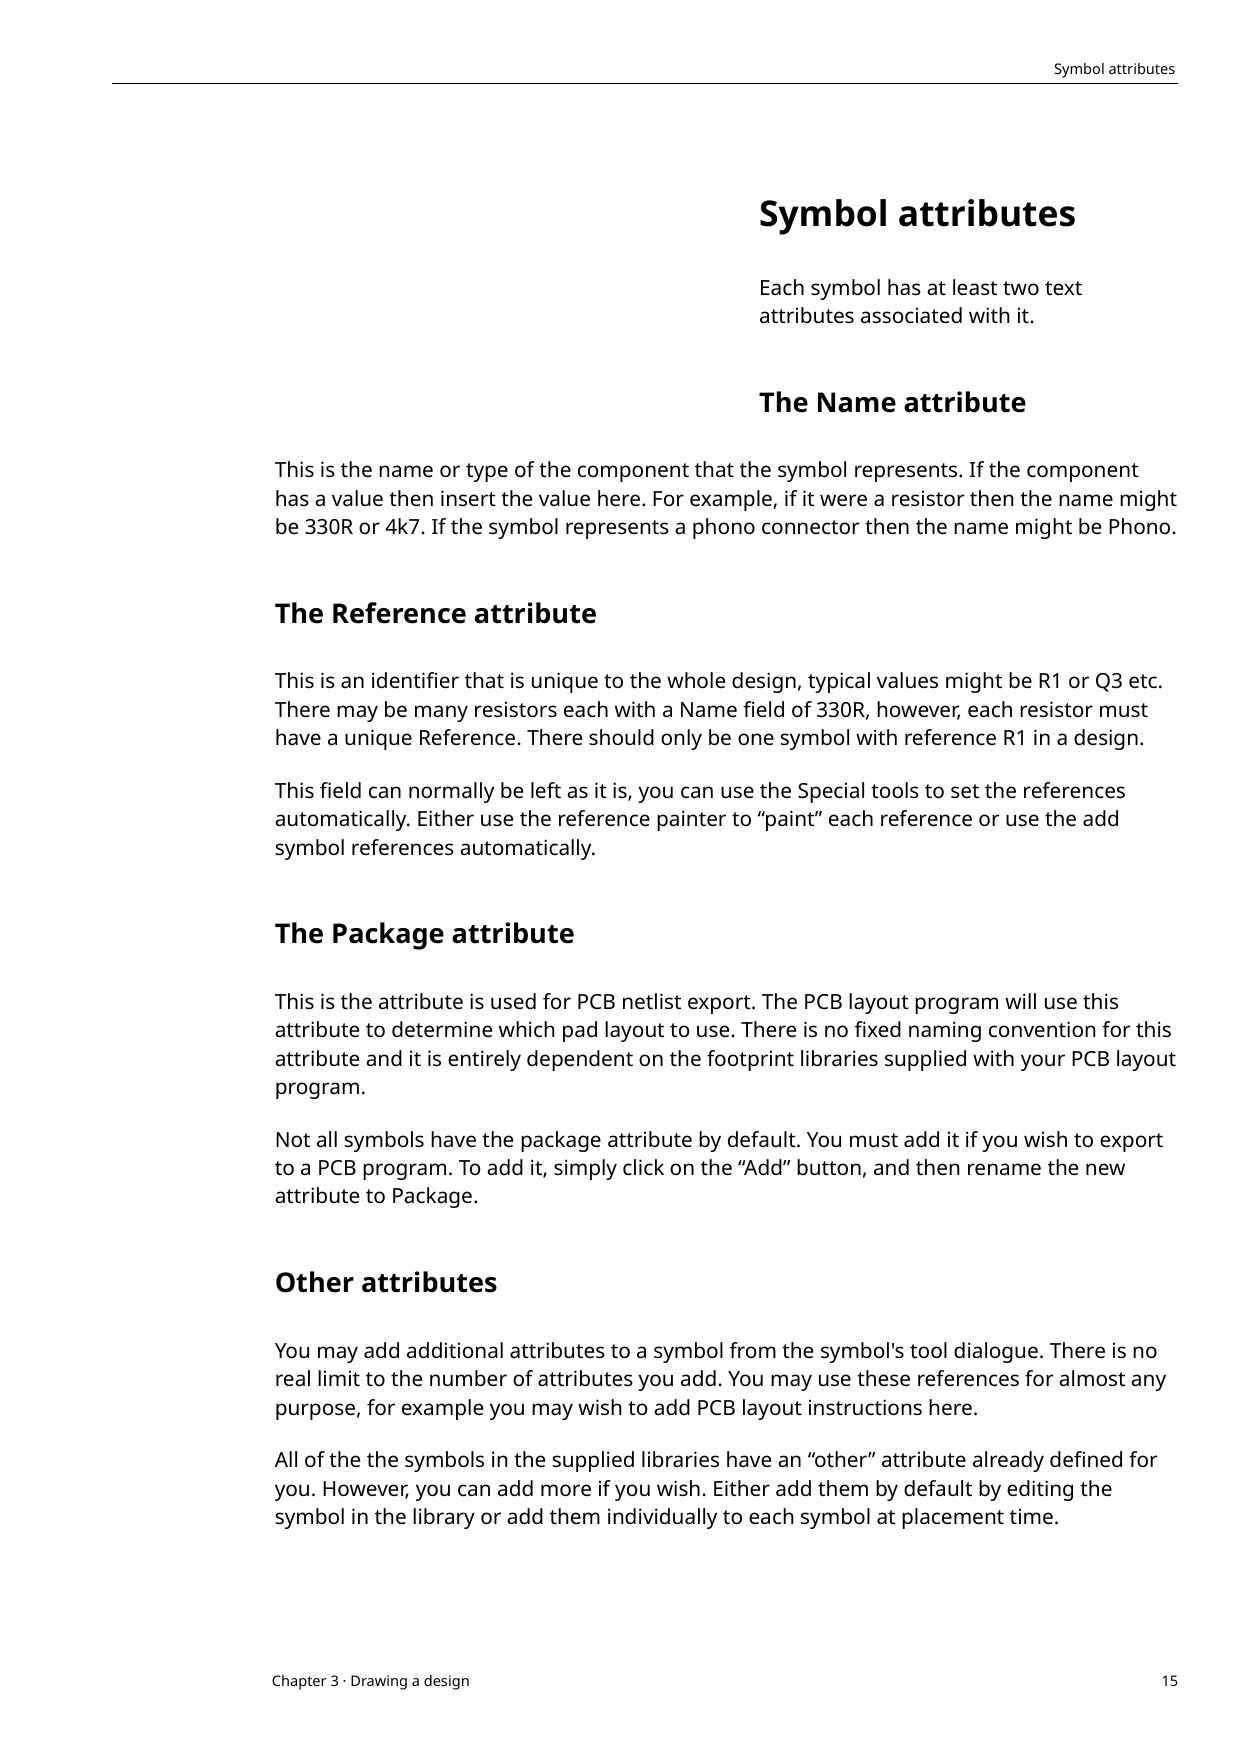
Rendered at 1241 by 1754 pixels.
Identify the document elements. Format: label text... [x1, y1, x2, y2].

text This is an identifier that is unique to the whole design, typical values might be R1 or Q3 etc. There may be many resistors each with a Name field of 330R, however, each resistor must have a unique Reference. There should only be one symbol with reference R1 in a design. [274, 667, 1178, 752]
text Not all symbols have the package attribute by default. You must add it if you wish to export to a PCB program. To add it, simply click on the “Add” button, and then rename the new attribute to Package. [274, 1125, 1178, 1210]
subtitle Symbol attributes [274, 189, 1178, 237]
text Each symbol has at least two text attributes associated with it. [274, 273, 1178, 330]
text This is the attribute is used for PCB netlist export. The PCB layout program will use this attribute to determine which pad layout to use. There is no fixed naming convention for this attribute and it is entirely dependent on the footprint libraries supplied with your PCB layout program. [274, 987, 1178, 1101]
text This field can normally be left as it is, you can use the Special tools to set the references automatically. Either use the reference painter to “paint” each reference or use the add symbol references automatically. [274, 776, 1178, 861]
text You may add additional attributes to a symbol from the symbol's tool dialogue. There is no real limit to the number of attributes you add. You may use these references for almost any purpose, for example you may wish to add PCB layout instructions here. [274, 1336, 1178, 1421]
subtitle Other attributes [274, 1263, 1178, 1300]
subtitle The Name attribute [274, 383, 1178, 420]
text All of the the symbols in the supplied libraries have an “other” attribute already defined for you. However, you can add more if you wish. Either add them by default by editing the symbol in the library or add them individually to each symbol at placement time. [274, 1445, 1178, 1531]
subtitle The Reference attribute [274, 594, 1178, 631]
subtitle The Package attribute [274, 914, 1178, 951]
text This is the name or type of the component that the symbol represents. If the component has a value then insert the value here. For example, if it were a resistor then the name might be 330R or 4k7. If the symbol represents a phono connector then the name might be Phono. [274, 456, 1178, 541]
